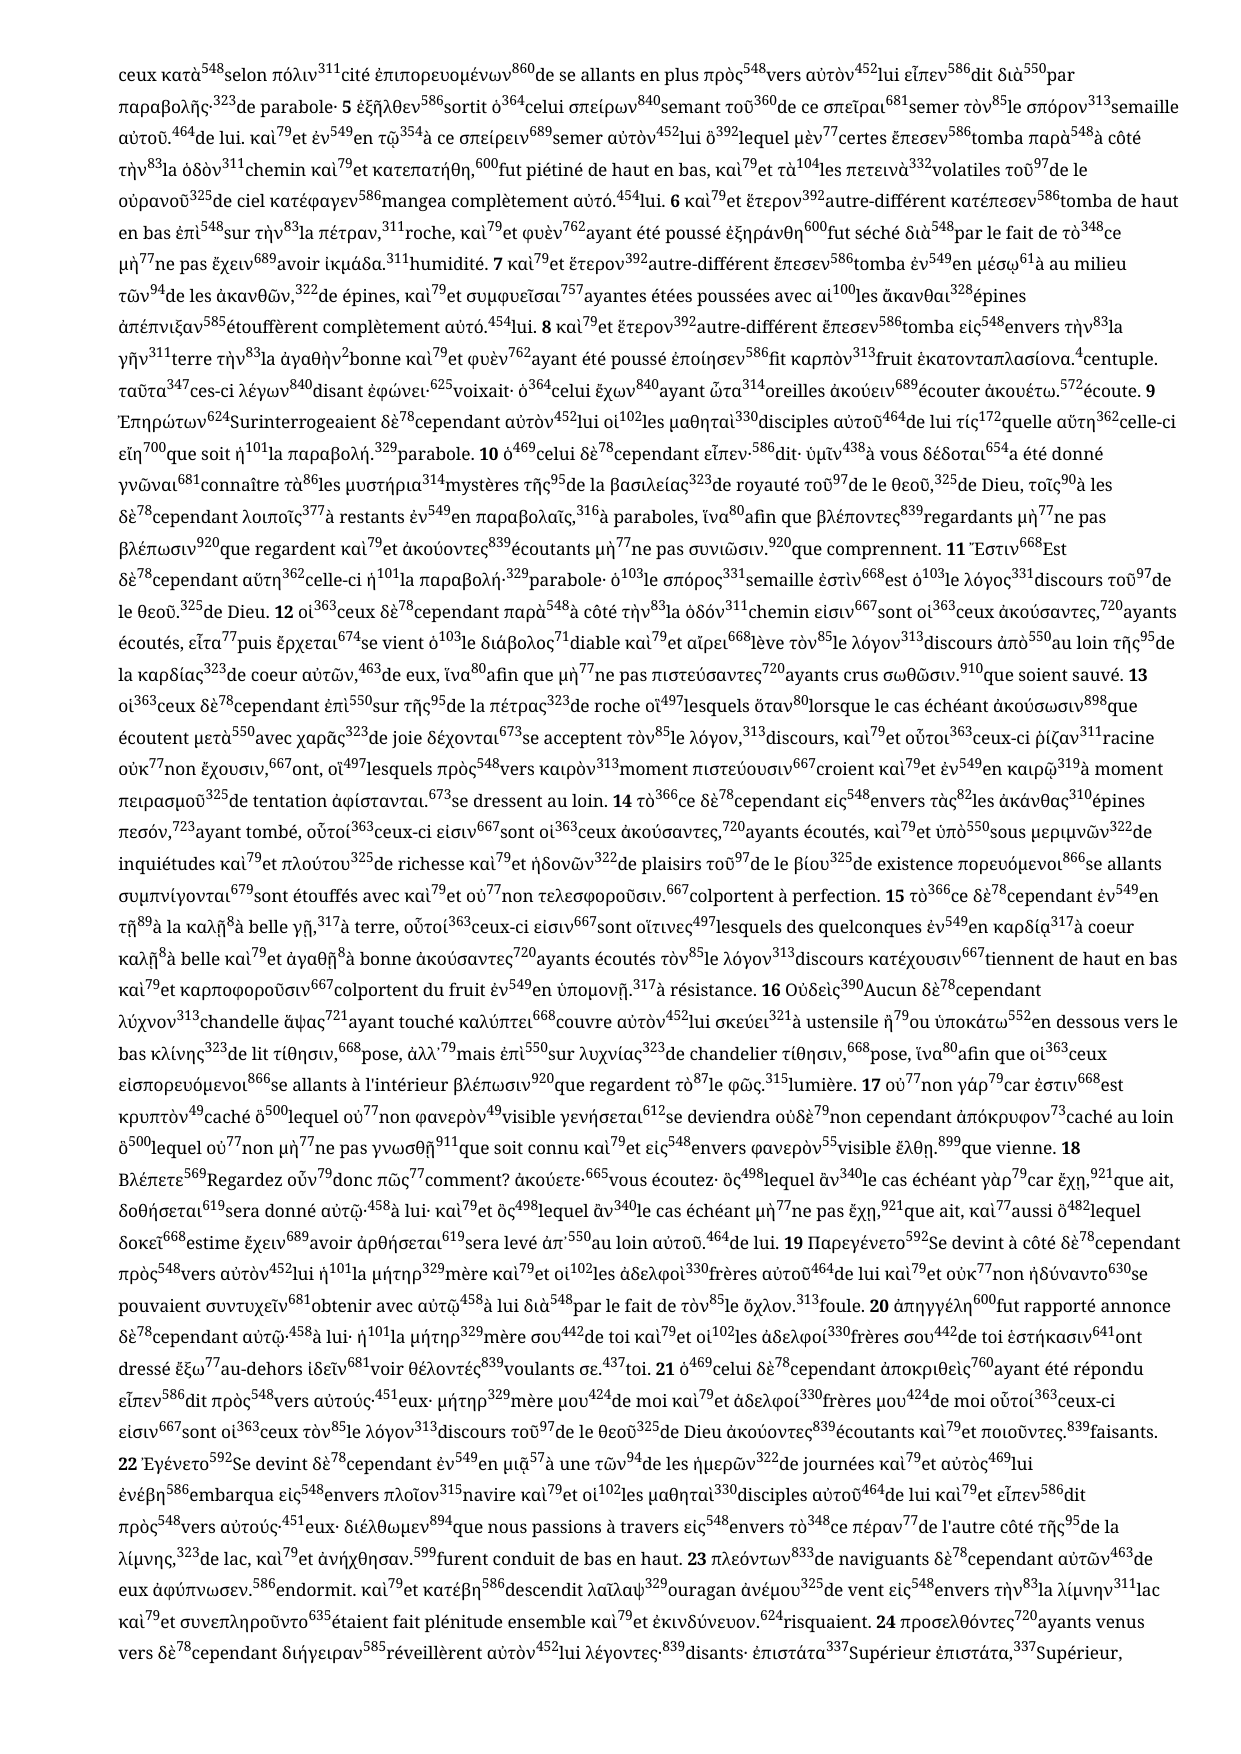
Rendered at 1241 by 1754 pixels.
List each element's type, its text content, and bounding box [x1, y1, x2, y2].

text 1 Καὶ79Et ἐγένετο592se devint ἐν549en τῷ352à celui καθεξῆς77successivement καὶ79et αὐτὸς469lui διώδευεν625faisait route à travers κατὰ548selon πόλιν311cité καὶ79et κώμην311village κηρύσσων840annonçant καὶ79et εὐαγγελιζόμενος867se évangélisant τὴν83la βασιλείαν311royauté τοῦ97de le θεοῦ325de Dieu καὶ79et οἱ102les δώδεκα70douze σὺν549avec αὐτῷ,458à lui, 2 καὶ79et γυναῖκές328femmes τινες284des quelconques αἳ495lesquelles ἦσαν624étaient τεθεραπευμέναι810ayantes étées soignées ἀπὸ550au loin πνευμάτων326de souffles πονηρῶν17de méchants καὶ79et ἀσθενειῶν,322de infirmités, Μαρία329Maria ἡ496celle καλουμένη889étante appelée Μαγδαληνή,329Magdalene, ἀφ᾽550au loin ἧς490de laquelle δαιμόνια332démons ἑπτὰ198sept ἐξεληλύθει,659avait sorti, 3 καὶ79et Ἰωάννα329Ioanna γυνὴ329femme Χουζᾶ325de Chouza ἐπιτρόπου325de administrateur Ἡρῴδου325de Hérode καὶ79et Σουσάννα329Sousanna καὶ79et ἕτεραι387autres-différentes πολλαί,284nombreuses, αἵτινες495lesquelles des quelconques διηκόνουν624servaient αὐτοῖς457à eux ἐκ550hors τῶν359de ces ὑπαρχόντων835de subsistants αὐταῖς.455à elles. 4 Συνιόντος834de Allant ensemble δὲ78cependant ὄχλου325de foule πολλοῦ281de nombreux καὶ79et τῶν357de ceux κατὰ548selon πόλιν311cité ἐπιπορευομένων860de se allants en plus πρὸς548vers αὐτὸν452lui εἶπεν586dit διὰ550par παραβολῆς·323de parabole· 5 ἐξῆλθεν586sortit ὁ364celui σπείρων840semant τοῦ360de ce σπεῖραι681semer τὸν85le σπόρον313semaille αὐτοῦ.464de lui. καὶ79et ἐν549en τῷ354à ce σπείρειν689semer αὐτὸν452lui ὃ392lequel μὲν77certes ἔπεσεν586tomba παρὰ548à côté τὴν83la ὁδὸν311chemin καὶ79et κατεπατήθη,600fut piétiné de haut en bas, καὶ79et τὰ104les πετεινὰ332volatiles τοῦ97de le οὐρανοῦ325de ciel κατέφαγεν586mangea complètement αὐτό.454lui. 6 καὶ79et ἕτερον392autre-différent κατέπεσεν586tomba de haut en bas ἐπὶ548sur τὴν83la πέτραν,311roche, καὶ79et φυὲν762ayant été poussé ἐξηράνθη600fut séché διὰ548par le fait de τὸ348ce μὴ77ne pas ἔχειν689avoir ἰκμάδα.311humidité. 7 καὶ79et ἕτερον392autre-différent ἔπεσεν586tomba ἐν549en μέσῳ61à au milieu τῶν94de les ἀκανθῶν,322de épines, καὶ79et συμφυεῖσαι757ayantes étées poussées avec αἱ100les ἄκανθαι328épines ἀπέπνιξαν585étouffèrent complètement αὐτό.454lui. 8 καὶ79et ἕτερον392autre-différent ἔπεσεν586tomba εἰς548envers τὴν83la γῆν311terre τὴν83la ἀγαθὴν2bonne καὶ79et φυὲν762ayant été poussé ἐποίησεν586fit καρπὸν313fruit ἑκατονταπλασίονα.4centuple. ταῦτα347ces-ci λέγων840disant ἐφώνει·625voixait· ὁ364celui ἔχων840ayant ὦτα314oreilles ἀκούειν689écouter ἀκουέτω.572écoute. 9 Ἐπηρώτων624Surinterrogeaient δὲ78cependant αὐτὸν452lui οἱ102les μαθηταὶ330disciples αὐτοῦ464de lui τίς172quelle αὕτη362celle-ci εἴη700que soit ἡ101la παραβολή.329parabole. 10 ὁ469celui δὲ78cependant εἶπεν·586dit· ὑμῖν438à vous δέδοται654a été donné γνῶναι681connaître τὰ86les μυστήρια314mystères τῆς95de la βασιλείας323de royauté τοῦ97de le θεοῦ,325de Dieu, τοῖς90à les δὲ78cependant λοιποῖς377à restants ἐν549en παραβολαῖς,316à paraboles, ἵνα80afin que βλέποντες839regardants μὴ77ne pas βλέπωσιν920que regardent καὶ79et ἀκούοντες839écoutants μὴ77ne pas συνιῶσιν.920que comprennent. 11 Ἔστιν668Est δὲ78cependant αὕτη362celle-ci ἡ101la παραβολή·329parabole· ὁ103le σπόρος331semaille ἐστὶν668est ὁ103le λόγος331discours τοῦ97de le θεοῦ.325de Dieu. 12 οἱ363ceux δὲ78cependant παρὰ548à côté τὴν83la ὁδόν311chemin εἰσιν667sont οἱ363ceux ἀκούσαντες,720ayants écoutés, εἶτα77puis ἔρχεται674se vient ὁ103le διάβολος71diable καὶ79et αἴρει668lève τὸν85le λόγον313discours ἀπὸ550au loin τῆς95de la καρδίας323de coeur αὐτῶν,463de eux, ἵνα80afin que μὴ77ne pas πιστεύσαντες720ayants crus σωθῶσιν.910que soient sauvé. 13 οἱ363ceux δὲ78cependant ἐπὶ550sur τῆς95de la πέτρας323de roche οἳ497lesquels ὅταν80lorsque le cas échéant ἀκούσωσιν898que écoutent μετὰ550avec χαρᾶς323de joie δέχονται673se acceptent τὸν85le λόγον,313discours, καὶ79et οὗτοι363ceux-ci ῥίζαν311racine οὐκ77non ἔχουσιν,667ont, οἳ497lesquels πρὸς548vers καιρὸν313moment πιστεύουσιν667croient καὶ79et ἐν549en καιρῷ319à moment πειρασμοῦ325de tentation ἀφίστανται.673se dressent au loin. 14 τὸ366ce δὲ78cependant εἰς548envers τὰς82les ἀκάνθας310épines πεσόν,723ayant tombé, οὗτοί363ceux-ci εἰσιν667sont οἱ363ceux ἀκούσαντες,720ayants écoutés, καὶ79et ὑπὸ550sous μεριμνῶν322de inquiétudes καὶ79et πλούτου325de richesse καὶ79et ἡδονῶν322de plaisirs τοῦ97de le βίου325de existence πορευόμενοι866se allants συμπνίγονται679sont étouffés avec καὶ79et οὐ77non τελεσφοροῦσιν.667colportent à perfection. 15 τὸ366ce δὲ78cependant ἐν549en τῇ89à la καλῇ8à belle γῇ,317à terre, οὗτοί363ceux-ci εἰσιν667sont οἵτινες497lesquels des quelconques ἐν549en καρδίᾳ317à coeur καλῇ8à belle καὶ79et ἀγαθῇ8à bonne ἀκούσαντες720ayants écoutés τὸν85le λόγον313discours κατέχουσιν667tiennent de haut en bas καὶ79et καρποφοροῦσιν667colportent du fruit ἐν549en ὑπομονῇ.317à résistance. 16 Οὐδεὶς390Aucun δὲ78cependant λύχνον313chandelle ἅψας721ayant touché καλύπτει668couvre αὐτὸν452lui σκεύει321à ustensile ἢ79ou ὑποκάτω552en dessous vers le bas κλίνης323de lit τίθησιν,668pose, ἀλλ᾽79mais ἐπὶ550sur λυχνίας323de chandelier τίθησιν,668pose, ἵνα80afin que οἱ363ceux εἰσπορευόμενοι866se allants à l'intérieur βλέπωσιν920que regardent τὸ87le φῶς.315lumière. 17 οὐ77non γάρ79car ἐστιν668est κρυπτὸν49caché ὃ500lequel οὐ77non φανερὸν49visible γενήσεται612se deviendra οὐδὲ79non cependant ἀπόκρυφον73caché au loin ὃ500lequel οὐ77non μὴ77ne pas γνωσθῇ911que soit connu καὶ79et εἰς548envers φανερὸν55visible ἔλθῃ.899que vienne. 18 Βλέπετε569Regardez οὖν79donc πῶς77comment? ἀκούετε·665vous écoutez· ὃς498lequel ἂν340le cas échéant γὰρ79car ἔχῃ,921que ait, δοθήσεται619sera donné αὐτῷ·458à lui· καὶ79et ὃς498lequel ἂν340le cas échéant μὴ77ne pas ἔχῃ,921que ait, καὶ77aussi ὃ482lequel δοκεῖ668estime ἔχειν689avoir ἀρθήσεται619sera levé ἀπ᾽550au loin αὐτοῦ.464de lui. 19 Παρεγένετο592Se devint à côté δὲ78cependant πρὸς548vers αὐτὸν452lui ἡ101la μήτηρ329mère καὶ79et οἱ102les ἀδελφοὶ330frères αὐτοῦ464de lui καὶ79et οὐκ77non ἠδύναντο630se pouvaient συντυχεῖν681obtenir avec αὐτῷ458à lui διὰ548par le fait de τὸν85le ὄχλον.313foule. 20 ἀπηγγέλη600fut rapporté annonce δὲ78cependant αὐτῷ·458à lui· ἡ101la μήτηρ329mère σου442de toi καὶ79et οἱ102les ἀδελφοί330frères σου442de toi ἑστήκασιν641ont dressé ἔξω77au-dehors ἰδεῖν681voir θέλοντές839voulants σε.437toi. 21 ὁ469celui δὲ78cependant ἀποκριθεὶς760ayant été répondu εἶπεν586dit πρὸς548vers αὐτούς·451eux· μήτηρ329mère μου424de moi καὶ79et ἀδελφοί330frères μου424de moi οὗτοί363ceux-ci εἰσιν667sont οἱ363ceux τὸν85le λόγον313discours τοῦ97de le θεοῦ325de Dieu ἀκούοντες839écoutants καὶ79et ποιοῦντες.839faisants. 22 Ἐγένετο592Se devint δὲ78cependant ἐν549en μιᾷ57à une τῶν94de les ἡμερῶν322de journées καὶ79et αὐτὸς469lui ἐνέβη586embarqua εἰς548envers πλοῖον315navire καὶ79et οἱ102les μαθηταὶ330disciples αὐτοῦ464de lui καὶ79et εἶπεν586dit πρὸς548vers αὐτούς·451eux· διέλθωμεν894que nous passions à travers εἰς548envers τὸ348ce πέραν77de l'autre côté τῆς95de la λίμνης,323de lac, καὶ79et ἀνήχθησαν.599furent conduit de bas en haut. 23 πλεόντων833de naviguants δὲ78cependant αὐτῶν463de eux ἀφύπνωσεν.586endormit. καὶ79et κατέβη586descendit λαῖλαψ329ouragan ἀνέμου325de vent εἰς548envers τὴν83la λίμνην311lac καὶ79et συνεπληροῦντο635étaient fait plénitude ensemble καὶ79et ἐκινδύνευον.624risquaient. 24 προσελθόντες720ayants venus vers δὲ78cependant διήγειραν585réveillèrent αὐτὸν452lui λέγοντες·839disants· ἐπιστάτα337Supérieur ἐπιστάτα,337Supérieur, ἀπολλύμεθα.669nous nous dépérissons. ὁ469celui δὲ78cependant διεγερθεὶς760ayant été réveillé ἐπετίμησεν586survalorisa τῷ91à le ἀνέμῳ319à vent καὶ79et τῷ91à le κλύδωνι319à vague τοῦ99de le ὕδατος·327de eau· καὶ79et ἐπαύσαντο591se pausèrent καὶ79et ἐγένετο592se devint γαλήνη.329calme. 25 εἶπεν586dit δὲ78cependant αὐτοῖς·457à eux· ποῦ77où? ἡ101la πίστις329croyance ὑμῶν;441de vous; φοβηθέντες759ayants étés effrayés δὲ78cependant ἐθαύμασαν585étonnèrent λέγοντες839disants πρὸς548vers ἀλλήλους·501les uns les autres· τίς410quel ἄρα77par conséquent οὗτός364celui-ci ἐστιν668est ὅτι80en ce que καὶ79et τοῖς90à les ἀνέμοις318à vents ἐπιτάσσει668ordonne sûrement καὶ79et τῷ93à le ὕδατι,321à eau, καὶ79et ὑπακούουσιν667écoutent en soumission αὐτῷ;458à lui; 26 Καὶ79Et κατέπλευσαν585naviguèrent de haut en bas εἰς548envers τὴν83la χώραν311région τῶν96de les Γερασηνῶν,64de Géraséniens, ἥτις496laquelle une quelconque ἐστὶν668est ἀντιπέρα552vis à vis τῆς95de la Γαλιλαίας.323de Galilée. 27 ἐξελθόντι713à ayant sorti δὲ78cependant αὐτῷ458à lui ἐπὶ548sur τὴν83la γῆν311terre ὑπήντησεν586vint à la rencontre ἀνήρ331homme τις287un quelconque ἐκ550hors τῆς95de la πόλεως323de cité ἔχων840ayant δαιμόνια314démons καὶ79et χρόνῳ319à temps ἱκανῷ10à assez-important οὐκ77non ἐνεδύσατο592se envêtit ἱμάτιον315himation καὶ79et ἐν549en οἰκίᾳ317à maison d'habitation οὐκ77non ἔμενεν625restait ἀλλ᾽79mais ἐν549en τοῖς92à les μνήμασιν.320à monuments. 28 ἰδὼν721ayant vu δὲ78cependant τὸν85le Ἰησοῦν313Iésous ἀνακράξας721ayant croassé de bas en haut προσέπεσεν586tomba vers αὐτῷ458à lui καὶ79et φωνῇ317à voix μεγάλῃ8à grande εἶπεν·586dit· τί412quel ἐμοὶ420à moi καὶ79et σοί,439à toi, Ἰησοῦ337Iésous υἱὲ337fils τοῦ97de le θεοῦ325de Dieu τοῦ97de le ὑψίστου;65de très haut; δέομαί670je m'attache de lien σου,442de toi, μή77ne pas με417moi βασανίσῃς.897que tu tortures. 29 παρήγγειλεν586annonça à côté γὰρ79car τῷ93à le πνεύματι321à souffle τῷ93à le ἀκαθάρτῳ12à impur ἐξελθεῖν681sortir ἀπὸ550au loin τοῦ97de le ἀνθρώπου.325de être humain. πολλοῖς274à nombreux γὰρ79car χρόνοις318à temps συνηρπάκει659avait ravi avec αὐτὸν452lui καὶ79et ἐδεσμεύετο636était lié ἁλύσεσιν316à chaînes καὶ79et πέδαις316à entraves φυλασσόμενος891étant gardienné καὶ79et διαρήσσων840fracassant à travers τὰ86les δεσμὰ314liens ἠλαύνετο636était propulsé ὑπὸ550sous τοῦ99de le δαιμονίου327de démon εἰς548envers τὰς82les ἐρήμους.50désertes. 30 ἐπηρώτησεν586surinterrogea δὲ78cependant αὐτὸν452lui ὁ103le Ἰησοῦς·331Iésous· τί412quel σοι439à toi ὄνομά333nom ἐστιν;668est; ὁ469celui δὲ78cependant εἶπεν·586dit· λεγεών,329légion, ὅτι80en ce que εἰσῆλθεν586vint à l'intérieur δαιμόνια332démons πολλὰ288nombreux εἰς548envers αὐτόν.452lui. 31 καὶ79et παρεκάλουν624appelaient à côté αὐτὸν452lui ἵνα80afin que μὴ77ne pas ἐπιτάξῃ899que ordonne sûrement αὐτοῖς459à eux εἰς548envers τὴν83la ἄβυσσον311abysse ἀπελθεῖν.681éloigner. 32 ἦν625était δὲ78cependant ἐκεῖ77là ἀγέλη329harde χοίρων324de pourceaux ἱκανῶν15de assez-importants βοσκομένη889étante faite paître ἐν549en τῷ93à le ὄρει·321à montagne· καὶ79et παρεκάλεσαν585appelèrent à côté αὐτὸν452lui ἵνα80afin que ἐπιτρέψῃ899que permette αὐτοῖς459à eux εἰς548envers ἐκείνους345ceux-là εἰσελθεῖν·681venir à l'intérieur· καὶ79et ἐπέτρεψεν586permit αὐτοῖς.459à eux. 33 ἐξελθόντα722ayants sortis δὲ78cependant τὰ104les δαιμόνια332démons ἀπὸ550au loin τοῦ97de le ἀνθρώπου325de être humain εἰσῆλθον585vinrent à l'intérieur εἰς548envers τοὺς84les χοίρους,312pourceaux, καὶ79et ὥρμησεν586rua ἡ101la ἀγέλη329harde κατὰ550contre τοῦ97de le κρημνοῦ325de escarpement εἰς548envers τὴν83la λίμνην311lac καὶ79et ἀπεπνίγη.600fut étouffé complètement. 34 Ἰδόντες720Ayants vus δὲ78cependant οἱ363ceux βόσκοντες839faisants paître τὸ348ce γεγονὸς772ayant devenu ἔφυγον585fuirent καὶ79et ἀπήγγειλαν585rapportèrent annonce εἰς548envers τὴν83la πόλιν311cité καὶ79et εἰς548envers τοὺς84les ἀγρούς.312champs. 35 ἐξῆλθον585sortirent δὲ78cependant ἰδεῖν681voir τὸ348ce γεγονὸς772ayant devenu καὶ79et ἦλθον585vinrent πρὸς548vers τὸν85le Ἰησοῦν313Iésous καὶ79et εὗρον585trouvèrent καθήμενον849se étant assis τὸν85le ἄνθρωπον313être humain ἀφ᾽550au loin οὗ492de lequel τὰ104les δαιμόνια332démons ἐξῆλθεν586sortit ἱματισμένον796ayant été vêtu himation καὶ79et σωφρονοῦντα822étant sain d'émotion παρὰ548à côté τοὺς84les πόδας312pieds τοῦ97de le Ἰησοῦ,325de Iésous, καὶ79et ἐφοβήθησαν.599furent effrayé. 36 ἀπήγγειλαν585rapportèrent annonce δὲ78cependant αὐτοῖς457à eux οἱ363ceux ἰδόντες720ayants vus πῶς77comment? ἐσώθη600fut sauvé ὁ364celui δαιμονισθείς.760ayant été démonisé. 37 καὶ79et ἠρώτησεν586interrogea αὐτὸν452lui ἅπαν289en totalité τὸ105le πλῆθος333multitude τῆς95de la περιχώρου63de région alentour τῶν96de les Γερασηνῶν64de Géraséniens ἀπελθεῖν681éloigner ἀπ᾽550au loin αὐτῶν,465de eux, ὅτι80en ce que φόβῳ319à effroi μεγάλῳ10à grand συνείχοντο·635étaient tenu ensemble· αὐτὸς469lui δὲ78cependant ἐμβὰς721ayant embarqué εἰς548envers πλοῖον315navire ὑπέστρεψεν.586retourna en arrière. 38 ἐδεῖτο631se attachait de lien δὲ78cependant αὐτοῦ464de lui ὁ103le ἀνὴρ331homme ἀφ᾽550au loin οὗ492de lequel ἐξεληλύθει659avait sorti τὰ104les δαιμόνια332démons εἶναι689être σὺν549avec αὐτῷ·458à lui· ἀπέλυσεν586délia au loin δὲ78cependant αὐτὸν452lui λέγων·840disant· 39 ὑπόστρεφε570retourne en arrière εἰς548envers τὸν85le οἶκόν313maison σου442de toi καὶ79et διηγοῦ574te raconte complètement ὅσα481autant lesquels σοι439à toi ἐποίησεν586fit ὁ103le θεός.331Dieu. καὶ79et ἀπῆλθεν586éloigna καθ᾽548selon ὅλην267toute entière τὴν83la πόλιν311cité κηρύσσων840annonçant ὅσα481autant lesquels ἐποίησεν586fit αὐτῷ458à lui ὁ103le Ἰησοῦς.331Iésous. 40 Ἐν549En δὲ78cependant τῷ354à ce ὑποστρέφειν689retourner en arrière τὸν85le Ἰησοῦν313Iésous ἀπεδέξατο592se accepta loin αὐτὸν452lui ὁ103le ὄχλος·331foule· ἦσαν624étaient γὰρ79car πάντες389tous προσδοκῶντες839attendants αὐτόν.452lui. 41 καὶ79et ἰδοὺ306voici ἦλθεν586vint ἀνὴρ331homme ᾧ486à lequel ὄνομα333nom Ἰάϊρος331Iairos καὶ79et οὗτος364celui-ci ἄρχων331chef τῆς95de la συναγωγῆς323de synagogue ὑπῆρχεν,625subsistait, καὶ79et πεσὼν721ayant tombé παρὰ548à côté τοὺς84les πόδας312pieds [τοῦ]99[de le] Ἰησοῦ325de Iésous παρεκάλει625appelait à côté αὐτὸν452lui εἰσελθεῖν681venir à l'intérieur εἰς548envers τὸν85le οἶκον313maison αὐτοῦ,464de lui, 42 ὅτι80en ce que θυγάτηρ329fille μονογενὴς69monogène ἦν625était αὐτῷ458à lui ὡς77comme ἐτῶν326de ans δώδεκα192de douze καὶ79et αὐτὴ467elle ἀπέθνῃσκεν.625mourait loin. Ἐν549En δὲ78cependant τῷ354à ce ὑπάγειν689diriger en arrière αὐτὸν452lui οἱ102les ὄχλοι330foules συνέπνιγον624étouffaient avec αὐτόν.452lui. 43 Καὶ79Et γυνὴ329femme οὖσα838étante ἐν549en ῥύσει317à écoulement αἵματος327de sang ἀπὸ550au loin ἐτῶν326de ans δώδεκα,192de douze, ἥτις496laquelle une quelconque [ἰατροῖς318[à médecins προσαναλώσασα719ayante consumée auprès ὅλον269tout entier τὸν245le βίον]313existence] οὐκ77non ἴσχυσεν586eut la ténacité ἀπ᾽550au loin οὐδενὸς384de aucun θεραπευθῆναι,683être soigné, 44 προσελθοῦσα719ayante venue vers ὄπισθεν77de derrière ἥψατο592se toucha τοῦ99de le κρασπέδου327de frange τοῦ99de le ἱματίου327de himation αὐτοῦ464de lui καὶ79et παραχρῆμα77instantanément ἔστη586dressa ἡ101la ῥύσις329écoulement τοῦ99de le αἵματος327de sang αὐτῆς.462de elle. 45 καὶ79et εἶπεν586dit ὁ103le Ἰησοῦς·331Iésous· τίς410quel ὁ364celui ἁψάμενός740se ayant touché μου;424de moi; ἀρνουμένων860de se niants δὲ78cependant πάντων383de tous εἶπεν586dit ὁ103le Πέτρος·331Pierre· ἐπιστάτα,337Supérieur, οἱ102les ὄχλοι330foules συνέχουσίν667tiennent ensemble σε437toi καὶ79et ἀποθλίβουσιν.667oppressent loin. 46 ὁ103le δὲ78cependant Ἰησοῦς331Iésous εἶπεν·586dit· ἥψατό592se toucha μού424de moi τις,390un quelconque, ἐγὼ431moi γὰρ79car ἔγνων582je connus δύναμιν311puissance ἐξεληλυθυῖαν768ayante sortie ἀπ᾽550au loin ἐμοῦ.424de moi. 47 ἰδοῦσα719ayante vue δὲ78cependant ἡ101la γυνὴ329femme ὅτι80en ce que οὐκ77non ἔλαθεν,586omit, τρέμουσα838tremblante ἦλθεν586vint καὶ79et προσπεσοῦσα719ayante tombée vers αὐτῷ458à lui δι᾽548par le fait de ἣν293laquelle αἰτίαν311cause ἥψατο592se toucha αὐτοῦ464de lui ἀπήγγειλεν586rapporta annonce ἐνώπιον552en devant παντὸς281de tout τοῦ97de le λαοῦ325de peuple καὶ79et ὡς77comme ἰάθη600fut guéri παραχρῆμα.77instantanément. 48 ὁ469celui δὲ78cependant εἶπεν586dit αὐτῇ·456à elle· θυγάτηρ,335fille, ἡ101la πίστις329croyance σου442de toi σέσωκέν642a sauvé σε·437toi· πορεύου574te va εἰς548envers εἰρήνην.311paix. 49 Ἔτι77Encore αὐτοῦ464de lui λαλοῦντος834de bavardant ἔρχεταί674se vient τις390un quelconque παρὰ550à côté τοῦ97de le ἀρχισυναγώγου325de chef de synagogue λέγων840disant ὅτι80en ce que τέθνηκεν642a mort ἡ101la θυγάτηρ329fille σου·442de toi· μηκέτι77ne pas plus σκύλλε570écorche τὸν85le διδάσκαλον.313enseignant. 50 ὁ103le δὲ78cependant Ἰησοῦς331Iésous ἀκούσας721ayant écouté ἀπεκρίθη600fut répondu αὐτῷ·458à lui· μὴ77ne pas φοβοῦ,574te effraie, μόνον77seulement πίστευσον,554crois, καὶ79et σωθήσεται.619sera sauvé. 51 ἐλθὼν721ayant venu δὲ78cependant εἰς548envers τὴν83la οἰκίαν311maison d'habitation οὐκ77non ἀφῆκεν586abandonna εἰσελθεῖν681venir à l'intérieur τινα373un quelconque σὺν549avec αὐτῷ458à lui εἰ551si μὴ77ne pas Πέτρον313Pierre καὶ79et Ἰωάννην313Ioannes καὶ79et Ἰάκωβον313Iakobos καὶ79et τὸν85le πατέρα313père τῆς95de la παιδὸς323de jeune servante καὶ79et τὴν83la μητέρα.311mère. 52 ἔκλαιον624pleuraient δὲ78cependant πάντες389tous καὶ79et ἐκόπτοντο630se coupaient αὐτήν.450elle. ὁ469celui δὲ78cependant εἶπεν·586dit· μὴ77ne pas κλαίετε,569pleurez, οὐ77non γὰρ79car ἀπέθανεν586mourut loin ἀλλὰ79mais καθεύδει.668dort de haut en bas. 53 καὶ79et κατεγέλων624riaient de haut en bas αὐτοῦ464de lui εἰδότες782ayants sus ὅτι80en ce que ἀπέθανεν.586mourut loin. 54 αὐτὸς469lui δὲ78cependant κρατήσας721ayant saisi avec force τῆς95de la χειρὸς323de main αὐτῆς462de elle ἐφώνησεν586voixa λέγων·840disant· ἡ107la παῖς,335jeune servante, ἔγειρε.570éveille. 55 καὶ79et ἐπέστρεψεν586tourna sur τὸ105le πνεῦμα333souffle αὐτῆς462de elle καὶ79et ἀνέστη586redressa παραχρῆμα77instantanément καὶ79et διέταξεν586ordonna au-travers αὐτῇ456à elle δοθῆναι683être donné φαγεῖν.681manger. 56 καὶ79et ἐξέστησαν585extasièrent οἱ102les γονεῖς330parents αὐτῆς·462de elle· ὁ469celui δὲ78cependant παρήγγειλεν586annonça à côté αὐτοῖς457à eux μηδενὶ378à ne pas un εἰπεῖν681dire τὸ482ce γεγονός.772ayant devenu. [118, 59, 1181, 1665]
